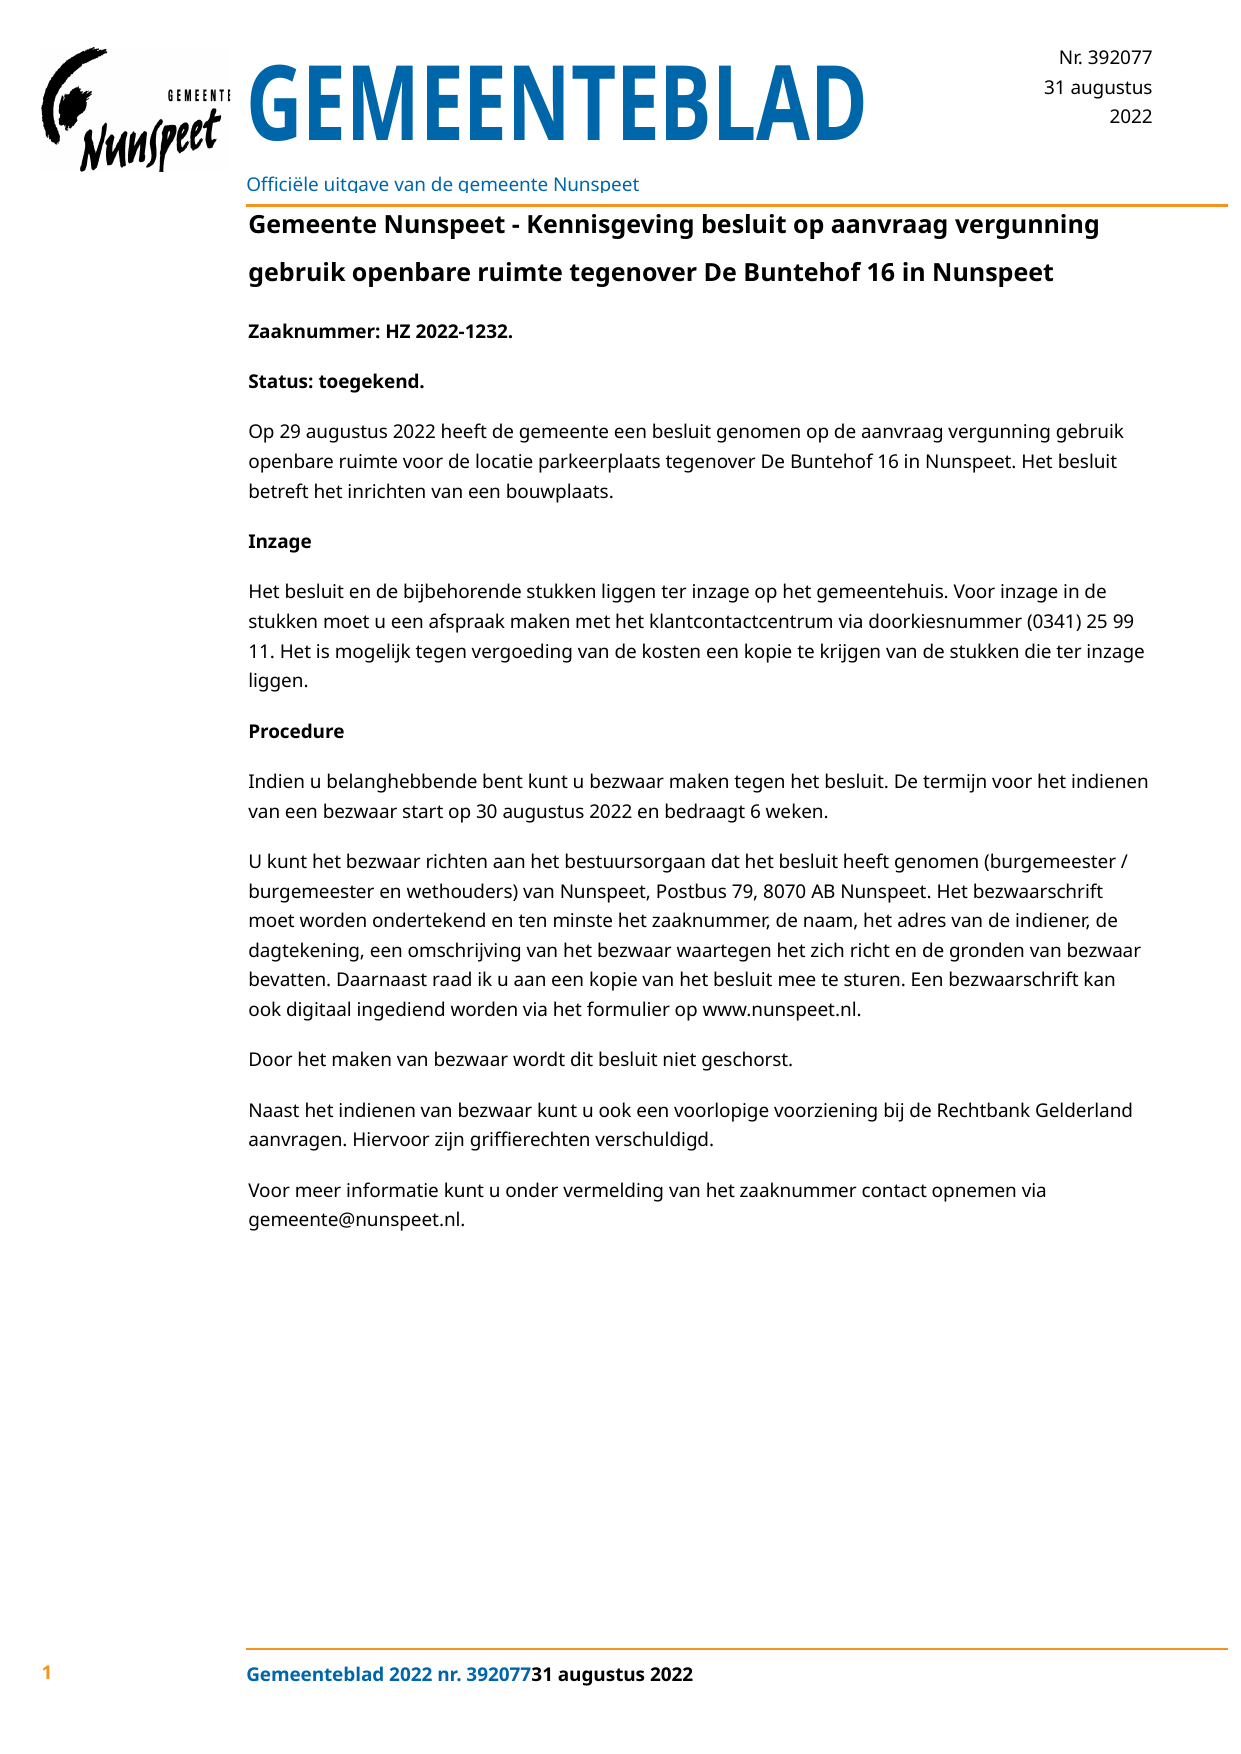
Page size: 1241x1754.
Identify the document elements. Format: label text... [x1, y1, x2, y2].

text Op 29 augustus 2022 heeft de gemeente een besluit genomen op de aanvraag vergunning gebruik openbare ruimte voor de locatie parkeerplaats tegenover De Buntehof 16 in Nunspeet. Het besluit betreft het inrichten van een bouwplaats. [248, 419, 1152, 504]
text Procedure [248, 718, 1152, 744]
text Naast het indienen van bezwaar kunt u ook een voorlopige voorziening bij de Rechtbank Gelderland aanvragen. Hiervoor zijn griffierechten verschuldigd. [248, 1097, 1152, 1152]
text Inzage [248, 528, 1152, 554]
text Voor meer informatie kunt u onder vermelding van het zaaknummer contact opnemen via gemeente@nunspeet.nl. [248, 1177, 1152, 1232]
text Gemeente Nunspeet - Kennisgeving besluit op aanvraag vergunning gebruik openbare ruimte tegenover De Buntehof 16 in Nunspeet [248, 207, 1152, 288]
picture [41, 47, 231, 172]
text Door het maken van bezwaar wordt dit besluit niet geschorst. [248, 1047, 1152, 1072]
text Zaaknummer: HZ 2022-1232. [248, 318, 1152, 344]
text U kunt het bezwaar richten aan het bestuursorgaan dat het besluit heeft genomen (burgemeester / burgemeester en wethouders) van Nunspeet, Postbus 79, 8070 AB Nunspeet. Het bezwaarschrift moet worden ondertekend en ten minste het zaaknummer, de naam, het adres van de indiener, de dagtekening, een omschrijving van het bezwaar waartegen het zich richt en de gronden van bezwaar bevatten. Daarnaast raad ik u aan een kopie van het besluit mee te sturen. Een bezwaarschrift kan ook digitaal ingediend worden via het formulier op www.nunspeet.nl. [248, 848, 1152, 1022]
text Indien u belanghebbende bent kunt u bezwaar maken tegen het besluit. De termijn voor het indienen van een bezwaar start op 30 augustus 2022 en bedraagt 6 weken. [248, 768, 1152, 824]
text Het besluit en de bijbehorende stukken liggen ter inzage op het gemeentehuis. Voor inzage in de stukken moet u een afspraak maken met het klantcontactcentrum via doorkiesnummer (0341) 25 99 11. Het is mogelijk tegen vergoeding van de kosten een kopie te krijgen van de stukken die ter inzage liggen. [248, 579, 1152, 693]
text Status: toegekend. [248, 368, 1152, 394]
